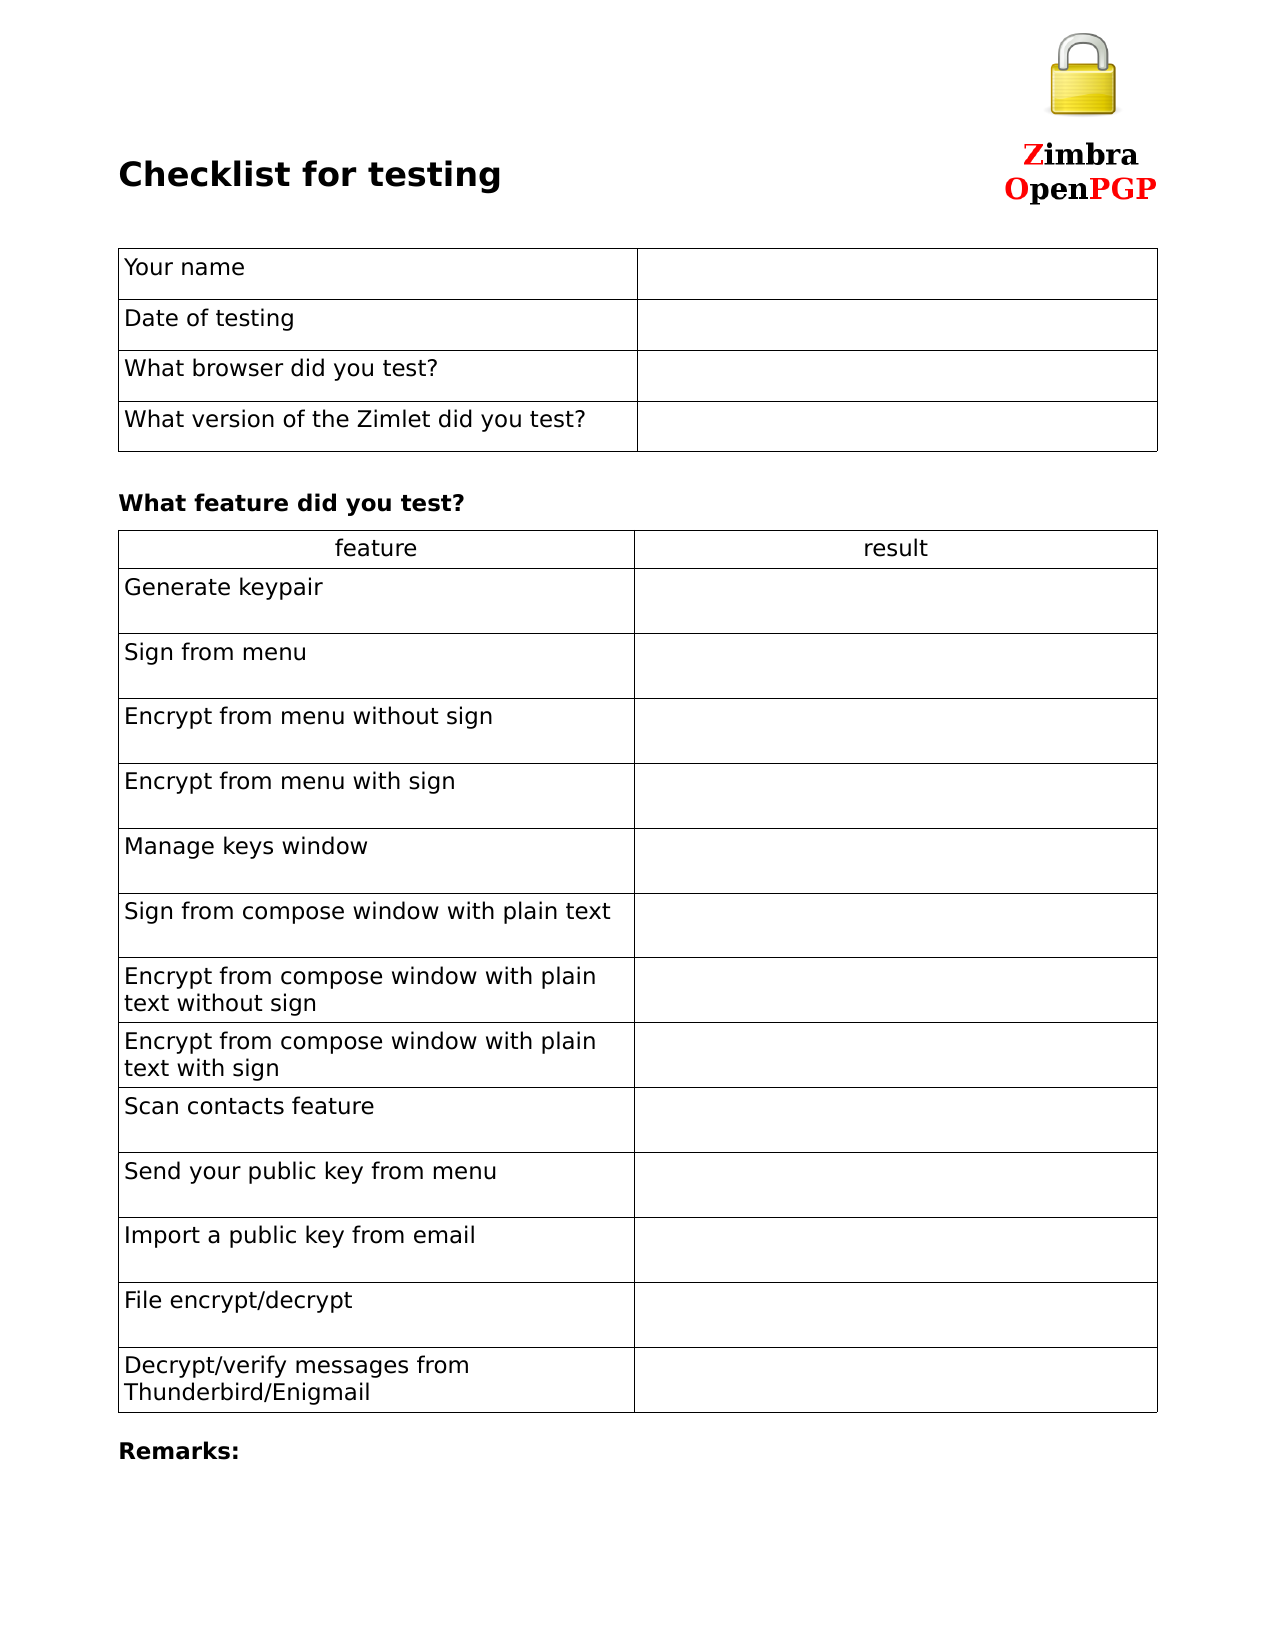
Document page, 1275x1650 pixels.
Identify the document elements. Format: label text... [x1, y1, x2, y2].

table_cell [635, 1023, 1157, 1087]
table_cell [635, 1348, 1157, 1412]
table_cell [635, 1283, 1157, 1347]
table_cell [635, 958, 1157, 1022]
table_cell What version of the Zimlet did you test? [119, 402, 637, 451]
text What feature did you test? [118, 491, 1157, 517]
table_cell Date of testing [119, 300, 637, 350]
table_cell What browser did you test? [119, 351, 637, 401]
table_cell Encrypt from compose window with plain text with sign [119, 1023, 634, 1087]
table_cell Encrypt from menu with sign [119, 764, 634, 827]
table_header [638, 249, 1157, 299]
table_cell Send your public key from menu [119, 1153, 634, 1217]
table_cell Scan contacts feature [119, 1088, 634, 1152]
table_cell Import a public key from email [119, 1218, 634, 1282]
table_cell [635, 699, 1157, 763]
table_cell Manage keys window [119, 829, 634, 892]
table_cell [635, 569, 1157, 633]
table_cell [635, 634, 1157, 698]
table_cell File encrypt/decrypt [119, 1283, 634, 1347]
table_cell Generate keypair [119, 569, 634, 633]
table_cell [635, 894, 1157, 957]
text Remarks: [118, 1413, 1157, 1465]
table_cell [638, 402, 1157, 451]
table_cell [638, 300, 1157, 350]
table_cell [635, 829, 1157, 892]
subtitle Checklist for testing [118, 155, 1004, 194]
picture [1004, 32, 1157, 205]
table_cell Decrypt/verify messages from Thunderbird/Enigmail [119, 1348, 634, 1412]
table_cell Sign from compose window with plain text [119, 894, 634, 957]
table_cell [635, 764, 1157, 827]
table_header Your name [119, 249, 637, 299]
table_cell [635, 1218, 1157, 1282]
table_cell [635, 1088, 1157, 1152]
table_cell Encrypt from menu without sign [119, 699, 634, 763]
table_cell [635, 1153, 1157, 1217]
table_cell [638, 351, 1157, 401]
table_cell Sign from menu [119, 634, 634, 698]
table_header result [635, 531, 1157, 568]
table_header feature [119, 531, 634, 568]
table_cell Encrypt from compose window with plain text without sign [119, 958, 634, 1022]
